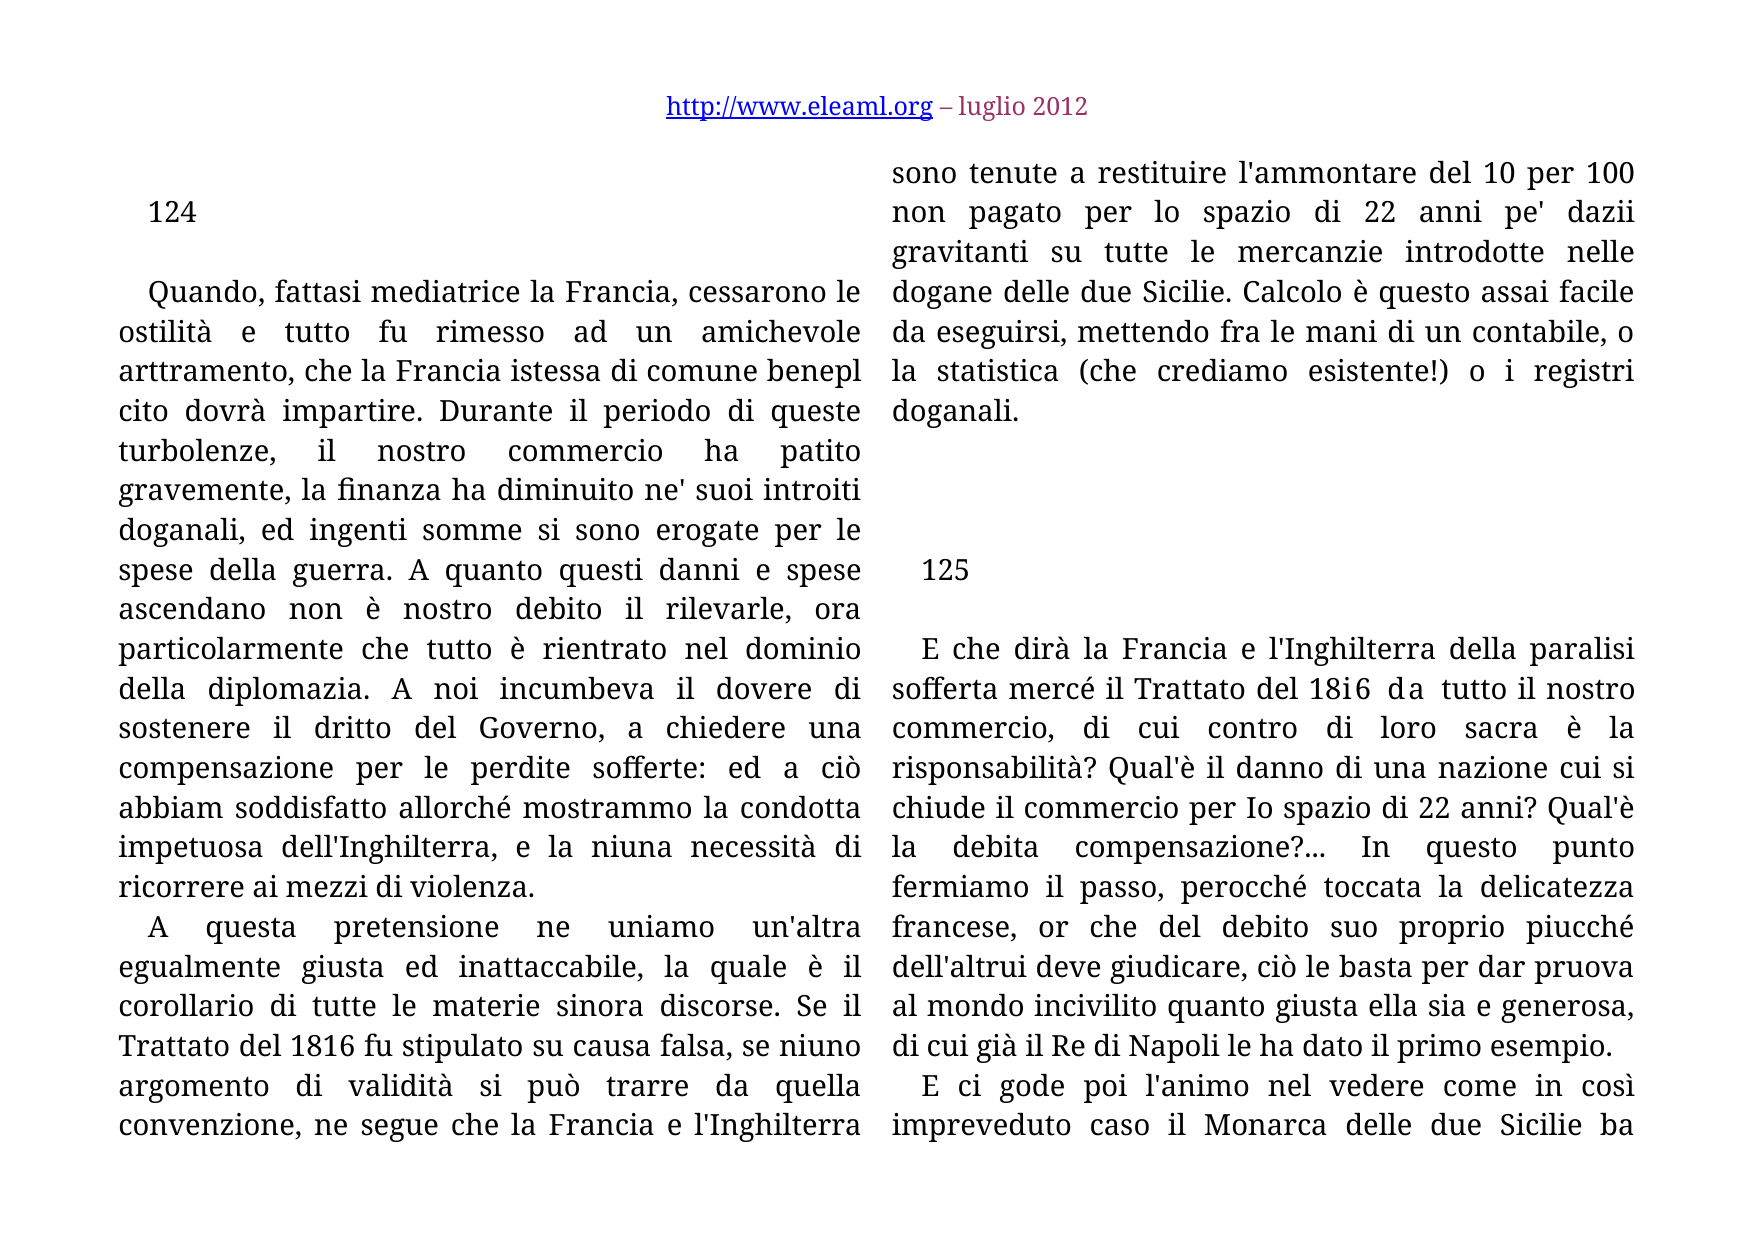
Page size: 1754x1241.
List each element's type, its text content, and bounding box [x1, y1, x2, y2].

text A questa pretensione ne uniamo un'altra egualmente giusta ed inattaccabile, la quale è il corollario di tutte le materie sinora discorse. Se il Trattato del 1816 fu stipulato su causa falsa, se niuno argomento di validità si può trarre da quella convenzione, ne segue che la Francia e l'Inghilterra [118, 906, 862, 1144]
text Quando, fattasi mediatrice la Francia, cessarono le ostilità e tutto fu rimesso ad un amichevole arttramento, che la Francia istessa di comune benepl cito dovrà impartire. Durante il periodo di queste turbolenze, il nostro commercio ha patito gravemente, la finanza ha diminuito ne' suoi introiti doganali, ed ingenti somme si sono erogate per le spese della guerra. A quanto questi danni e spese ascendano non è nostro debito il rilevarle, ora particolarmente che tutto è rientrato nel dominio della diplomazia. A noi incumbeva il dovere di sostenere il dritto del Governo, a chiedere una compensazione per le perdite sofferte: ed a ciò abbiam soddisfatto allorché mostrammo la condotta impetuosa dell'Inghilterra, e la niuna necessità di ricorrere ai mezzi di violenza. [118, 271, 862, 906]
text E ci gode poi l'animo nel vedere come in così impreveduto caso il Monarca delle due Sicilie ba [892, 1065, 1636, 1144]
text sono tenute a restituire l'ammontare del 10 per 100 non pagato per lo spazio di 22 anni pe' dazii gravitanti su tutte le mercanzie introdotte nelle dogane delle due Sicilie. Calcolo è questo assai facile da eseguirsi, mettendo fra le mani di un contabile, o la statistica (che crediamo esistente!) o i registri doganali. [892, 152, 1636, 430]
text 125 [892, 549, 1636, 589]
text E che dirà la Francia e l'Inghilterra della paralisi sofferta mercé il Trattato del 18i6 da tutto il nostro commercio, di cui contro di loro sacra è la risponsabilità? Qual'è il danno di una nazione cui si chiude il commercio per Io spazio di 22 anni? Qual'è la debita compensazione?... In questo punto fermiamo il passo, perocché toccata la delicatezza francese, or che del debito suo proprio piucché dell'altrui deve giudicare, ciò le basta per dar pruova al mondo incivilito quanto giusta ella sia e generosa, di cui già il Re di Napoli le ha dato il primo esempio. [892, 628, 1636, 1065]
text 124 [118, 192, 862, 231]
